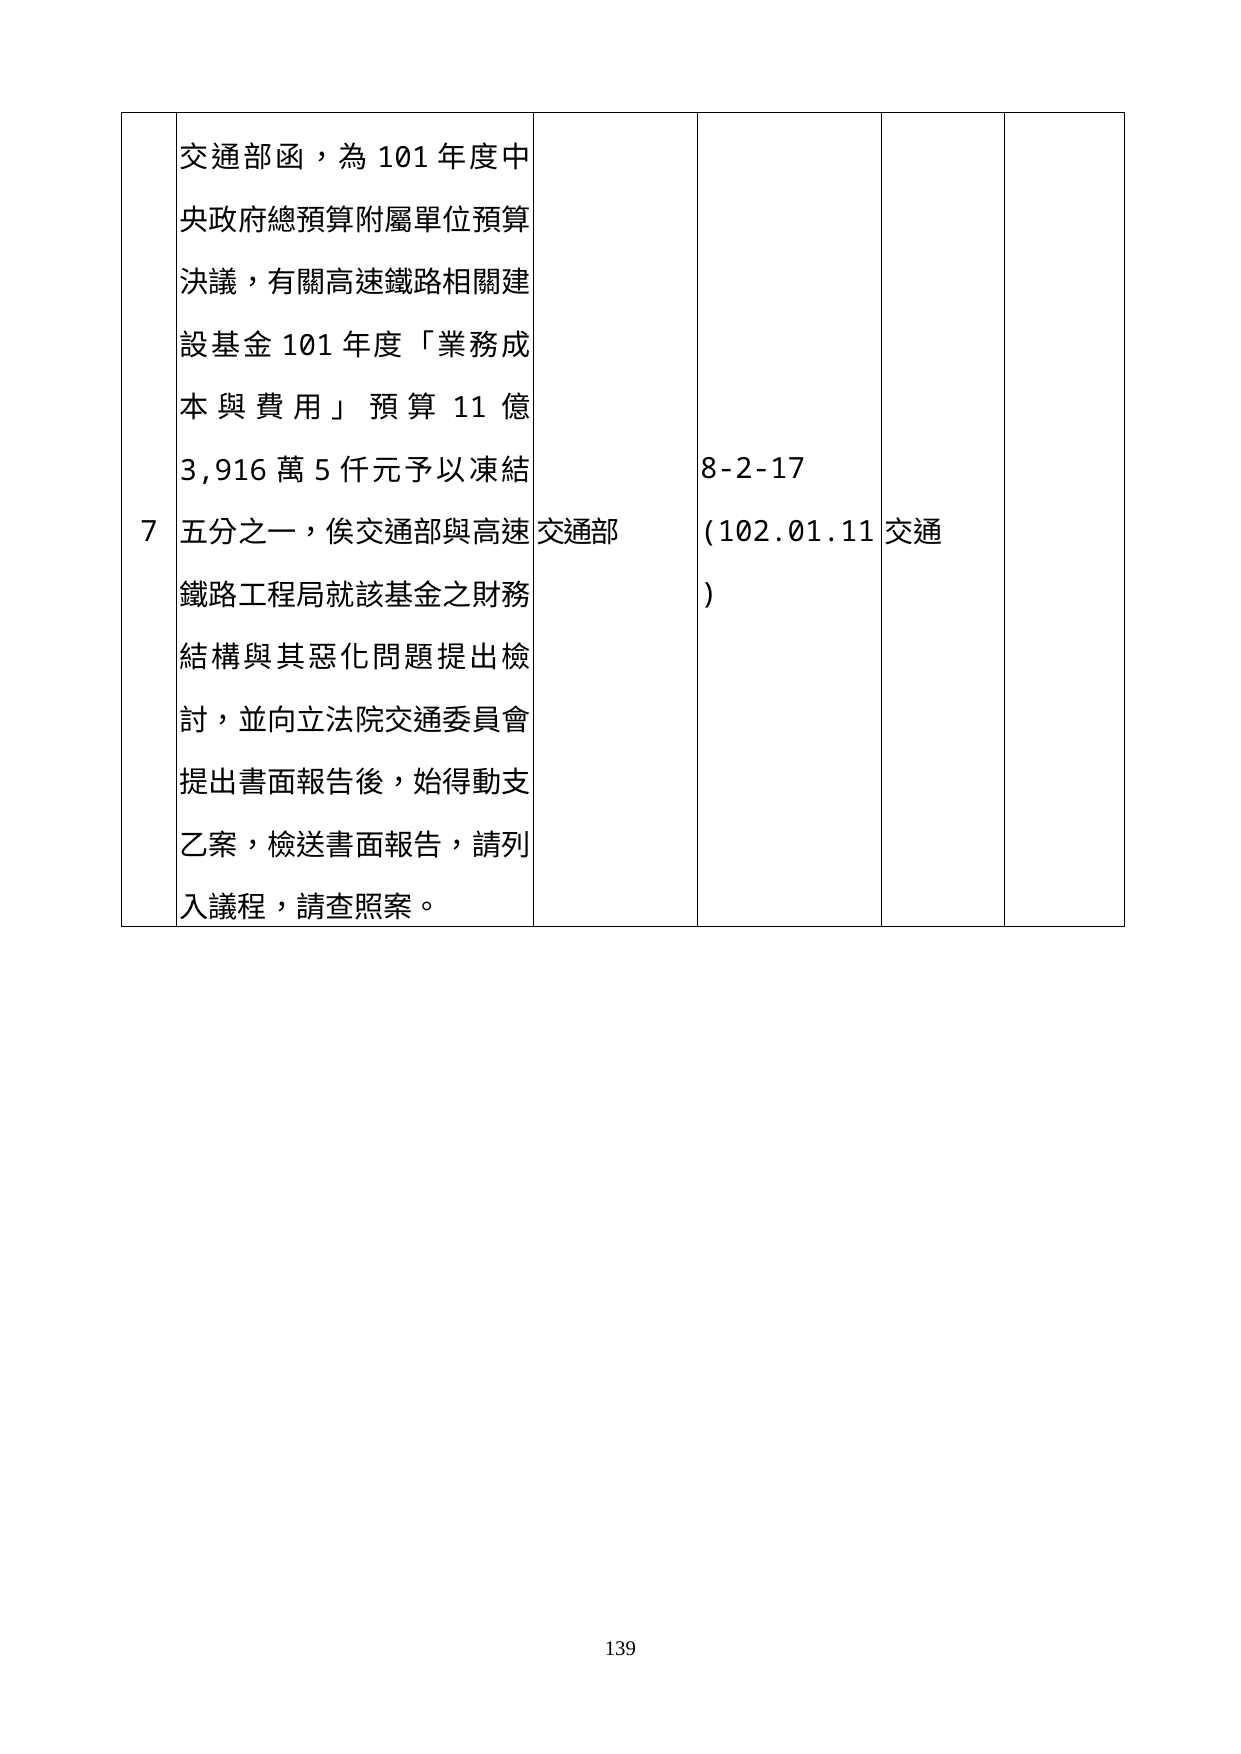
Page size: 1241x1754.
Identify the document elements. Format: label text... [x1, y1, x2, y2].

table_cell 交通 [882, 113, 1004, 926]
table_cell 交通部 [534, 113, 697, 926]
table_cell 7 [122, 113, 176, 926]
table_cell 8-2-17 (102.01.11) [698, 113, 881, 926]
table_cell [1005, 113, 1124, 926]
table_cell 交通部函，為101年度中央政府總預算附屬單位預算決議，有關高速鐵路相關建設基金101年度「業務成本與費用」預算11億3,916萬5仟元予以凍結五分之一，俟交通部與高速鐵路工程局就該基金之財務結構與其惡化問題提出檢討，並向立法院交通委員會提出書面報告後，始得動支乙案，檢送書面報告，請列入議程，請查照案。 [177, 113, 533, 926]
